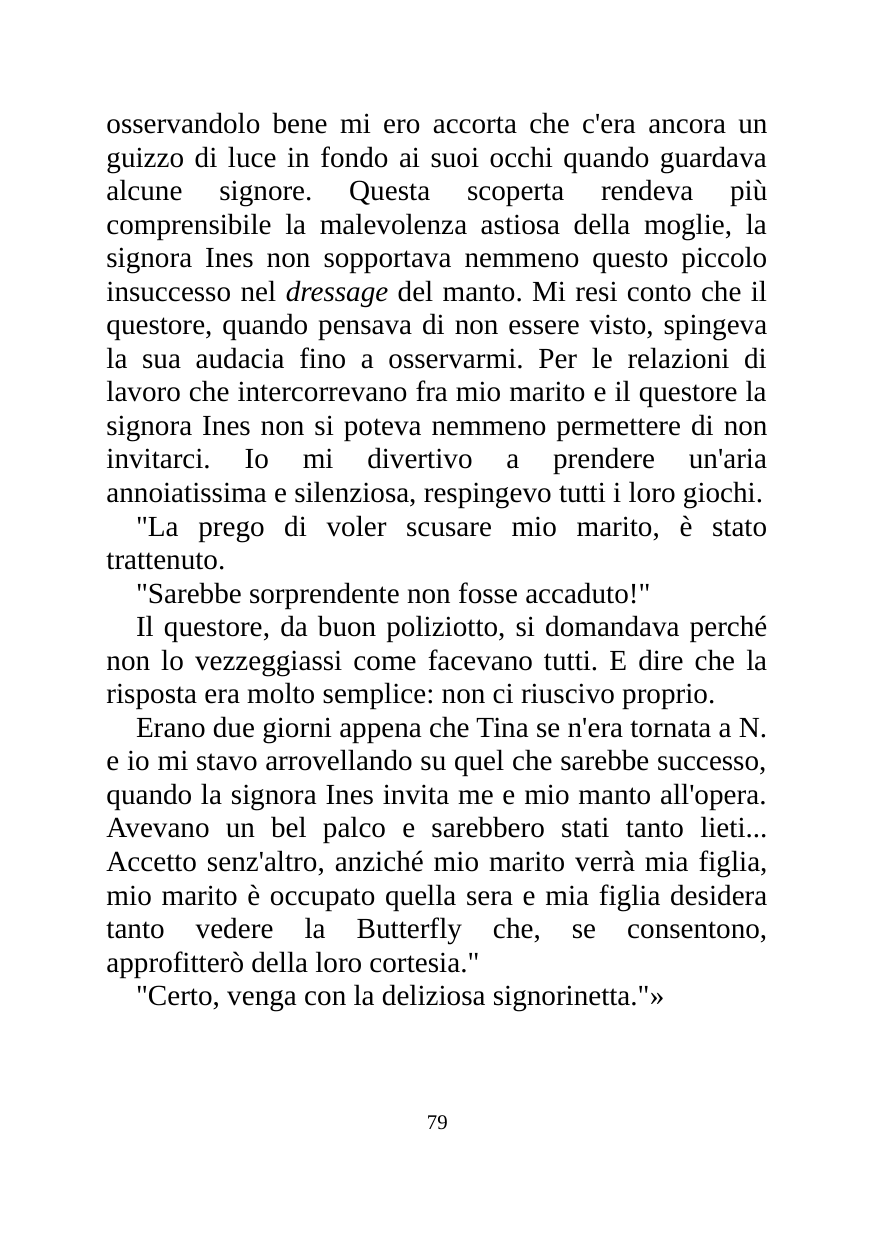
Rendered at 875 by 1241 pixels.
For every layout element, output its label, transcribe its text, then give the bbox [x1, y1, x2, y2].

text "La prego di voler scusare mio marito, è stato trattenuto. [106, 509, 768, 576]
text Il questore, da buon poliziotto, si domandava perché non lo vezzeggiassi come facevano tutti. E dire che la risposta era molto semplice: non ci riuscivo proprio. [106, 609, 768, 710]
text osservandolo bene mi ero accorta che c'era ancora un guizzo di luce in fondo ai suoi occhi quando guardava alcune signore. Questa scoperta rendeva più comprensibile la malevolenza astiosa della moglie, la signora Ines non sopportava nemmeno questo piccolo insuccesso nel dressage del manto. Mi resi conto che il questore, quando pensava di non essere visto, spingeva la sua audacia fino a osservarmi. Per le relazioni di lavoro che intercorrevano fra mio marito e il questore la signora Ines non si poteva nemmeno permettere di non invitarci. Io mi divertivo a prendere un'aria annoiatissima e silenziosa, respingevo tutti i loro giochi. [106, 106, 768, 509]
text "Certo, venga con la deliziosa signorinetta."» [106, 978, 768, 1012]
text Erano due giorni appena che Tina se n'era tornata a N. e io mi stavo arrovellando su quel che sarebbe successo, quando la signora Ines invita me e mio manto all'opera. Avevano un bel palco e sarebbero stati tanto lieti... Accetto senz'altro, anziché mio marito verrà mia figlia, mio marito è occupato quella sera e mia figlia desidera tanto vedere la Butterfly che, se consentono, approfitterò della loro cortesia." [106, 710, 768, 978]
text "Sarebbe sorprendente non fosse accaduto!" [106, 576, 768, 609]
